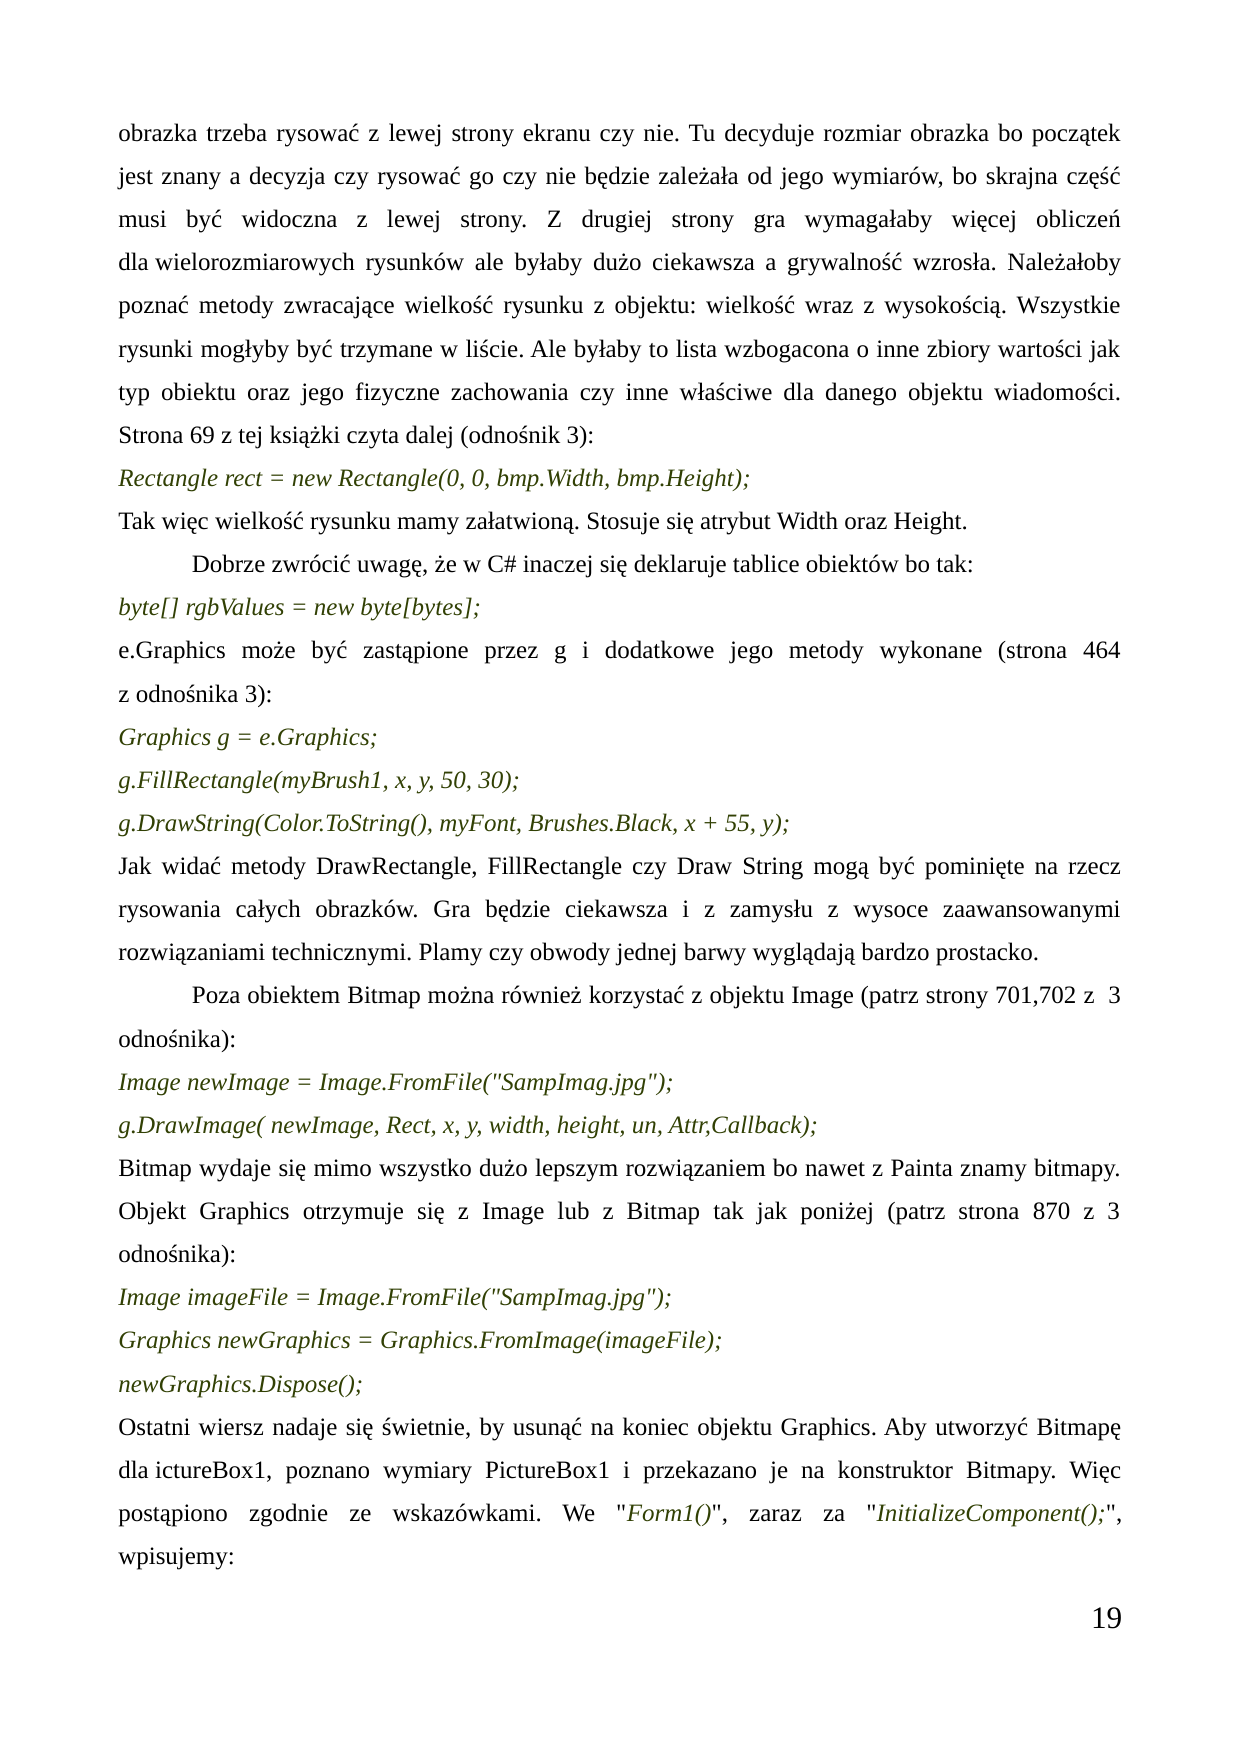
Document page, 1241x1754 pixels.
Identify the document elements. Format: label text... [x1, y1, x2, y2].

text Image newImage = Image.FromFile("SampImag.jpg"); [118, 1067, 1122, 1096]
text obrazka trzeba rysować z lewej strony ekranu czy nie. Tu decyduje rozmiar obrazka bo początek jest znany a decyzja czy rysować go czy nie będzie zależała od jego wymiarów, bo skrajna część musi być widoczna z lewej strony. Z drugiej strony gra wymagałaby więcej obliczeń dla wielorozmiarowych rysunków ale byłaby dużo ciekawsza a grywalność wzrosła. Należałoby poznać metody zwracające wielkość rysunku z objektu: wielkość wraz z wysokością. Wszystkie rysunki mogłyby być trzymane w liście. Ale byłaby to lista wzbogacona o inne zbiory wartości jak typ obiektu oraz jego fizyczne zachowania czy inne właściwe dla danego objektu wiadomości. Strona 69 z tej książki czyta dalej (odnośnik 3): [118, 118, 1122, 449]
text Graphics g = e.Graphics; [118, 722, 1122, 751]
text Tak więc wielkość rysunku mamy załatwioną. Stosuje się atrybut Width oraz Height. [118, 506, 1122, 535]
text e.Graphics może być zastąpione przez g i dodatkowe jego metody wykonane (strona 464 z odnośnika 3): [118, 636, 1122, 707]
text newGraphics.Dispose(); [118, 1369, 1122, 1397]
text Poza obiektem Bitmap można również korzystać z objektu Image (patrz strony 701,702 z 3 odnośnika): [118, 981, 1122, 1052]
text Rectangle rect = new Rectangle(0, 0, bmp.Width, bmp.Height); [118, 463, 1122, 492]
text g.FillRectangle(myBrush1, x, y, 50, 30); [118, 765, 1122, 794]
text byte[] rgbValues = new byte[bytes]; [118, 592, 1122, 621]
text g.DrawImage( newImage, Rect, x, y, width, height, un, Attr,Callback); [118, 1110, 1122, 1139]
text Bitmap wydaje się mimo wszystko dużo lepszym rozwiązaniem bo nawet z Painta znamy bitmapy. Objekt Graphics otrzymuje się z Image lub z Bitmap tak jak poniżej (patrz strona 870 z 3 odnośnika): [118, 1153, 1122, 1268]
text Dobrze zwrócić uwagę, że w C# inaczej się deklaruje tablice obiektów bo tak: [118, 549, 1122, 578]
text g.DrawString(Color.ToString(), myFont, Brushes.Black, x + 55, y); [118, 808, 1122, 837]
text Jak widać metody DrawRectangle, FillRectangle czy Draw String mogą być pominięte na rzecz rysowania całych obrazków. Gra będzie ciekawsza i z zamysłu z wysoce zaawansowanymi rozwiązaniami technicznymi. Plamy czy obwody jednej barwy wyglądają bardzo prostacko. [118, 851, 1122, 966]
text Image imageFile = Image.FromFile("SampImag.jpg"); [118, 1282, 1122, 1311]
text Graphics newGraphics = Graphics.FromImage(imageFile); [118, 1326, 1122, 1354]
text Ostatni wiersz nadaje się świetnie, by usunąć na koniec objektu Graphics. Aby utworzyć Bitmapę dla ictureBox1, poznano wymiary PictureBox1 i przekazano je na konstruktor Bitmapy. Więc postąpiono zgodnie ze wskazówkami. We "Form1()", zaraz za "InitializeComponent();", wpisujemy: [118, 1412, 1122, 1570]
